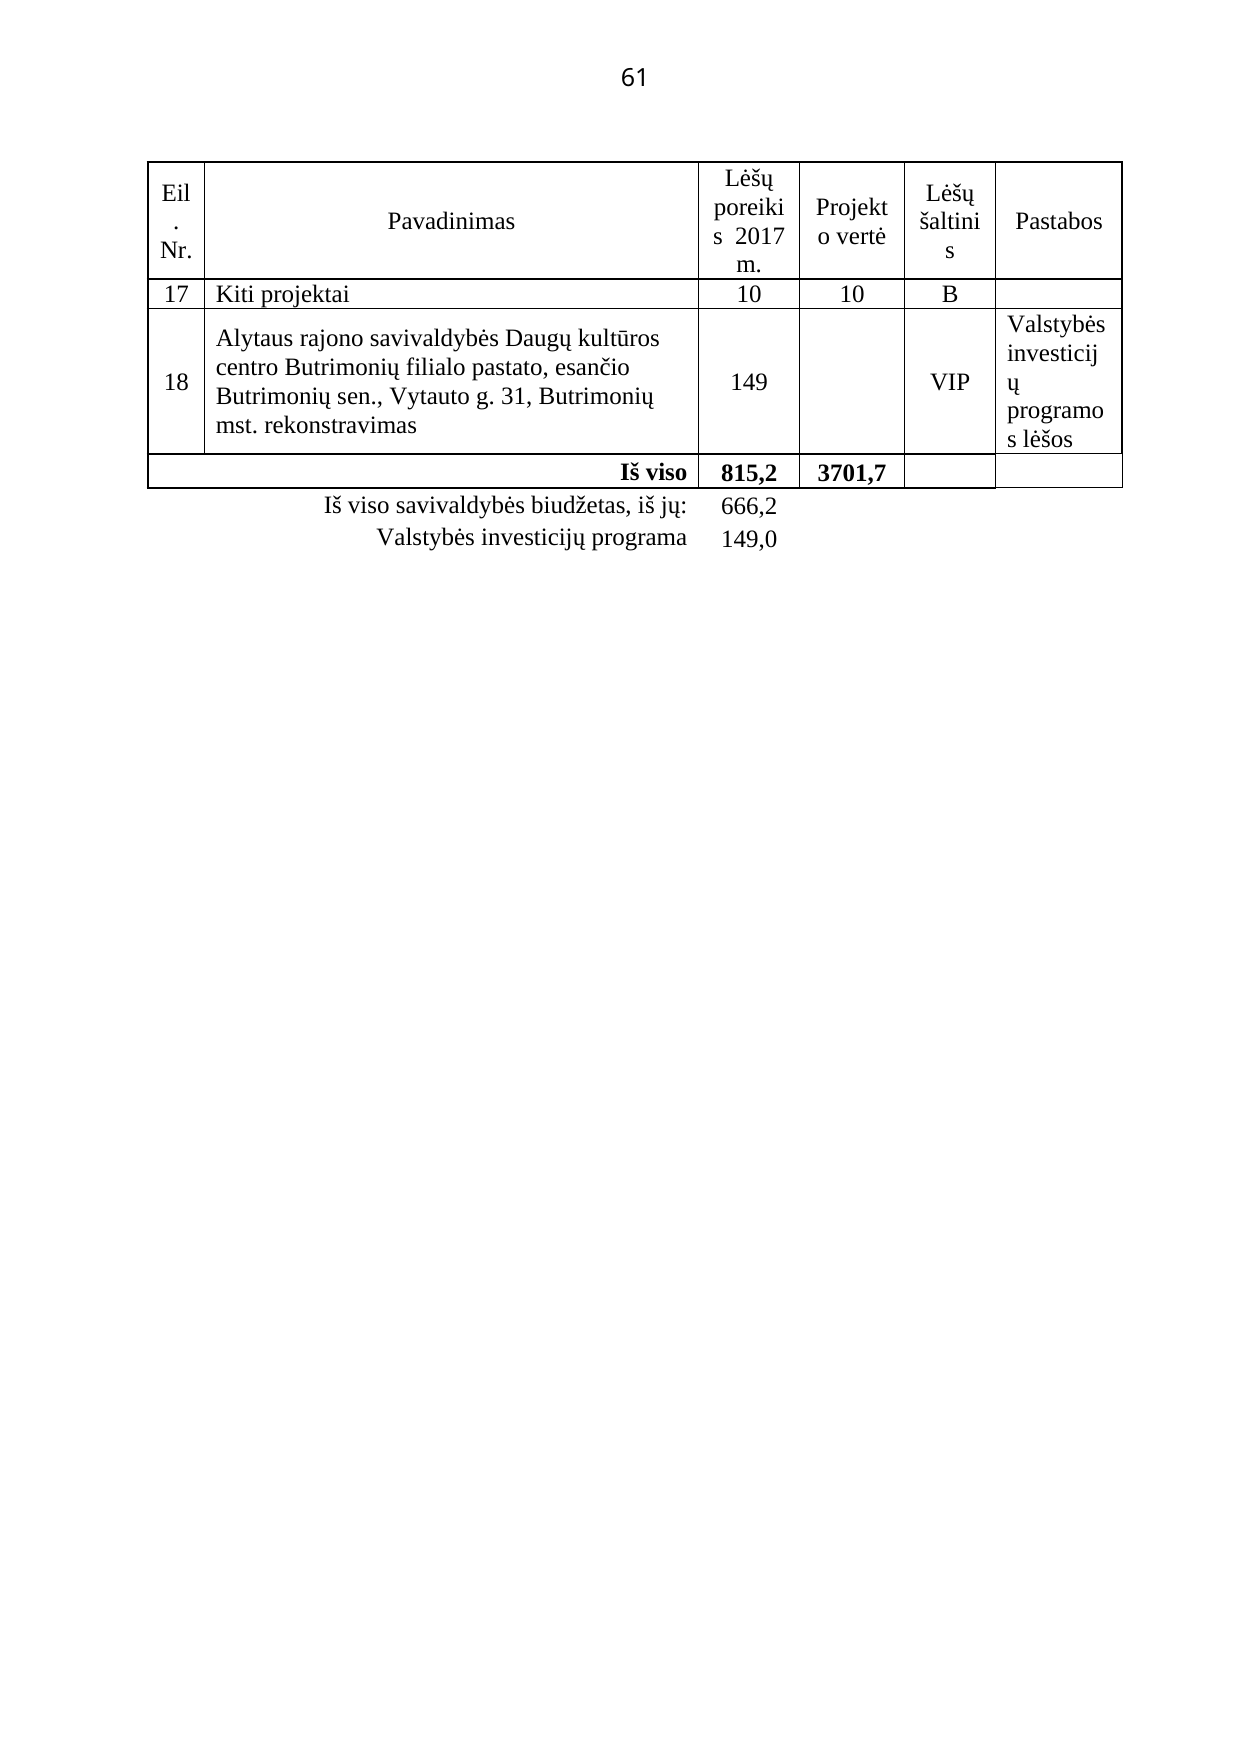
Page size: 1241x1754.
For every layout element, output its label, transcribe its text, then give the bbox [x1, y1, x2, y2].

table_cell 10 [699, 280, 799, 308]
table_cell [996, 520, 1122, 553]
table_cell [799, 520, 904, 553]
table_cell [996, 488, 1122, 520]
table_cell VIP [905, 309, 995, 453]
table_cell 10 [800, 280, 904, 308]
table_cell B [905, 280, 995, 308]
table_cell 666,2 [699, 489, 799, 520]
table_cell Alytaus rajono savivaldybės Daugų kultūros centro Butrimonių filialo pastato, esančio Butrimonių sen., Vytauto g. 31, Butrimonių mst. rekonstravimas [205, 309, 698, 453]
table_cell Valstybės investicijų programa [204, 520, 698, 553]
table_cell 149 [699, 309, 799, 453]
table_cell 149,0 [699, 520, 799, 553]
table_cell 18 [149, 309, 204, 453]
table_cell [905, 455, 995, 487]
table_cell [800, 309, 904, 453]
table_cell Iš viso savivaldybės biudžetas, iš jų: [148, 489, 698, 520]
table_header Lėšų poreikis 2017 m. [699, 163, 799, 278]
table_cell Kiti projektai [205, 280, 698, 308]
table_cell Valstybės investicijų programos lėšos [996, 309, 1121, 453]
table_cell Iš viso [149, 455, 698, 487]
table_cell 815,2 [699, 455, 799, 487]
table_cell [996, 454, 1122, 487]
table_cell [148, 520, 204, 553]
table_cell [996, 280, 1121, 308]
table_header Lėšų šaltinis [905, 163, 995, 278]
table_cell 17 [149, 280, 204, 308]
table_cell [799, 489, 904, 520]
table_cell [904, 489, 996, 520]
table_header Pavadinimas [205, 163, 698, 278]
table_cell [904, 520, 996, 553]
table_header Eil. Nr. [149, 163, 204, 278]
table_header Projekto vertė [800, 163, 904, 278]
table_cell 3701,7 [800, 455, 904, 487]
table_header Pastabos [996, 163, 1121, 278]
